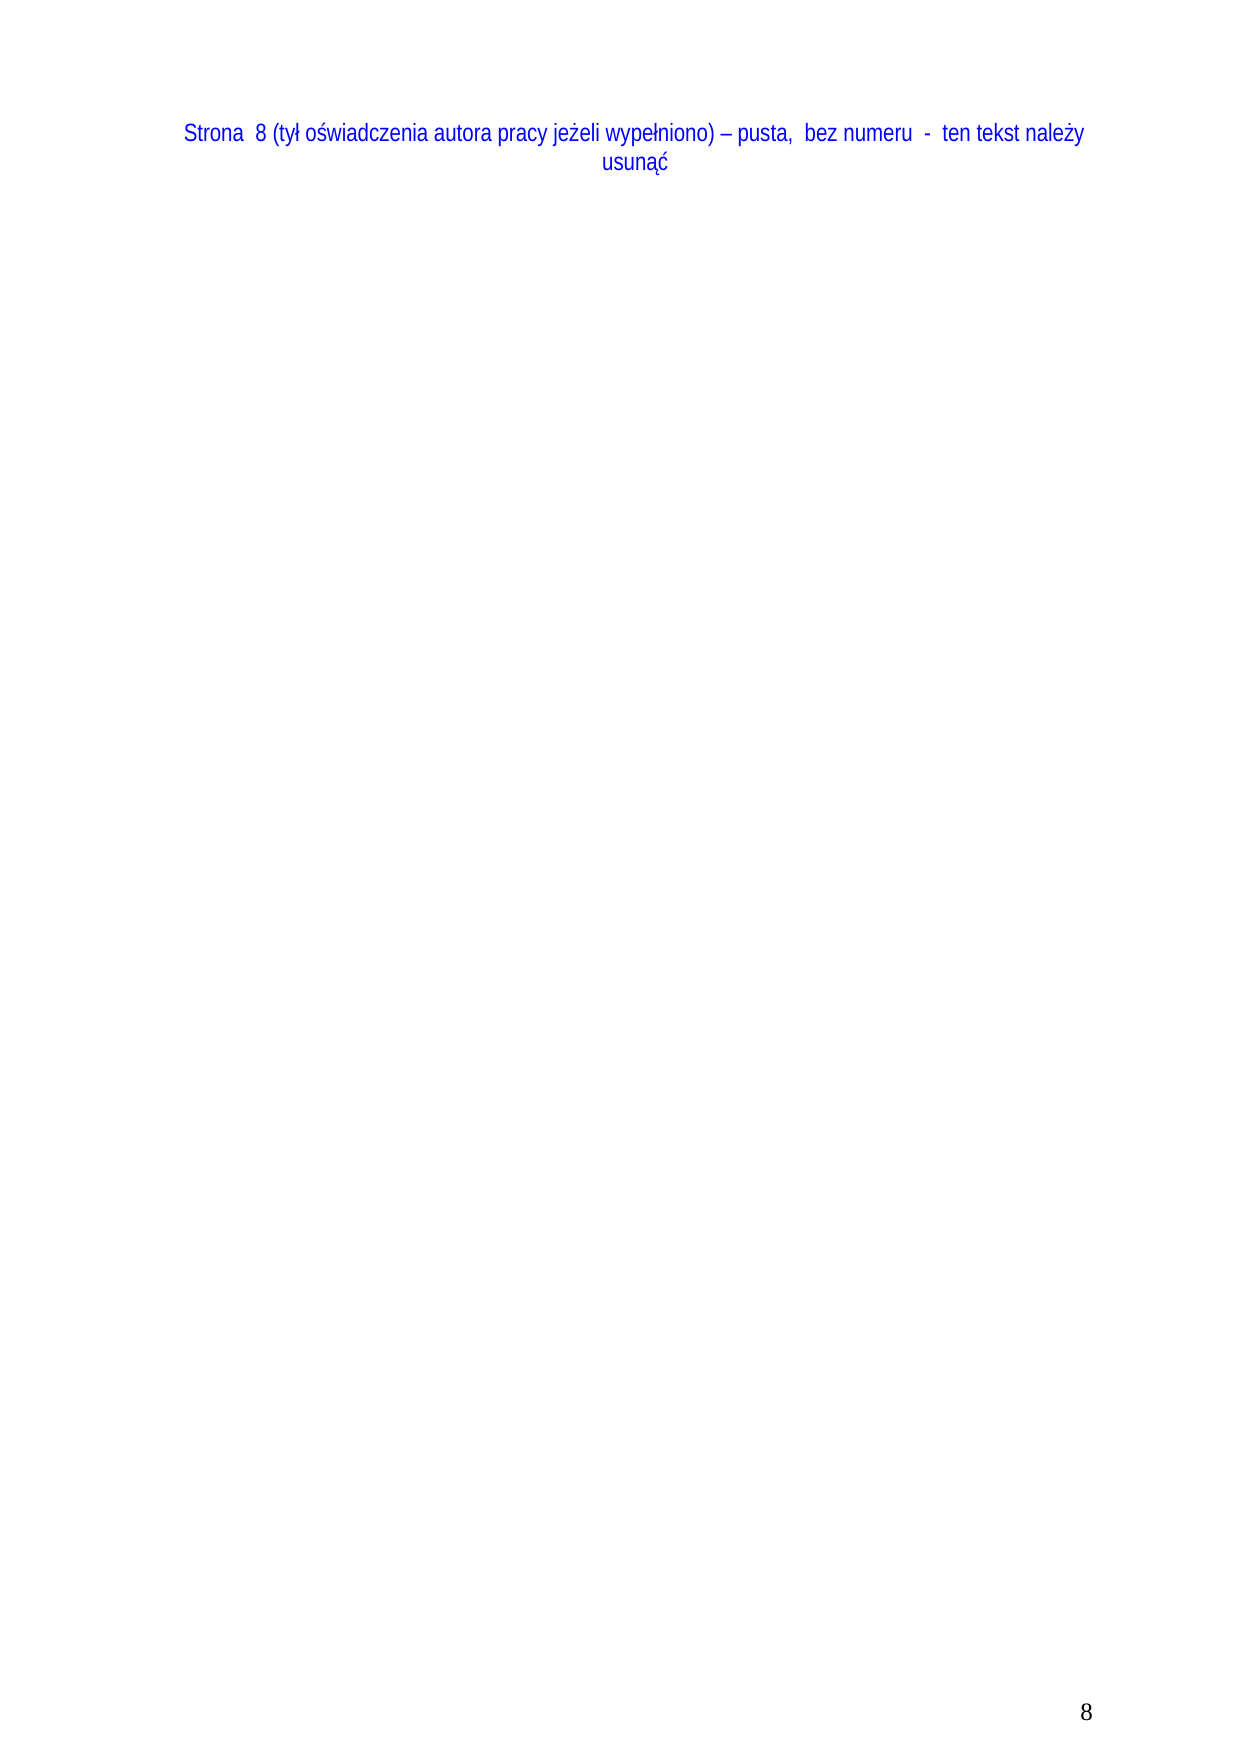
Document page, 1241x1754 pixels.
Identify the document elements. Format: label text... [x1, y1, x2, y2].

text Strona 8 (tył oświadczenia autora pracy jeżeli wypełniono) – pusta, bez numeru - ten tekst należy usunąć [177, 118, 1092, 175]
